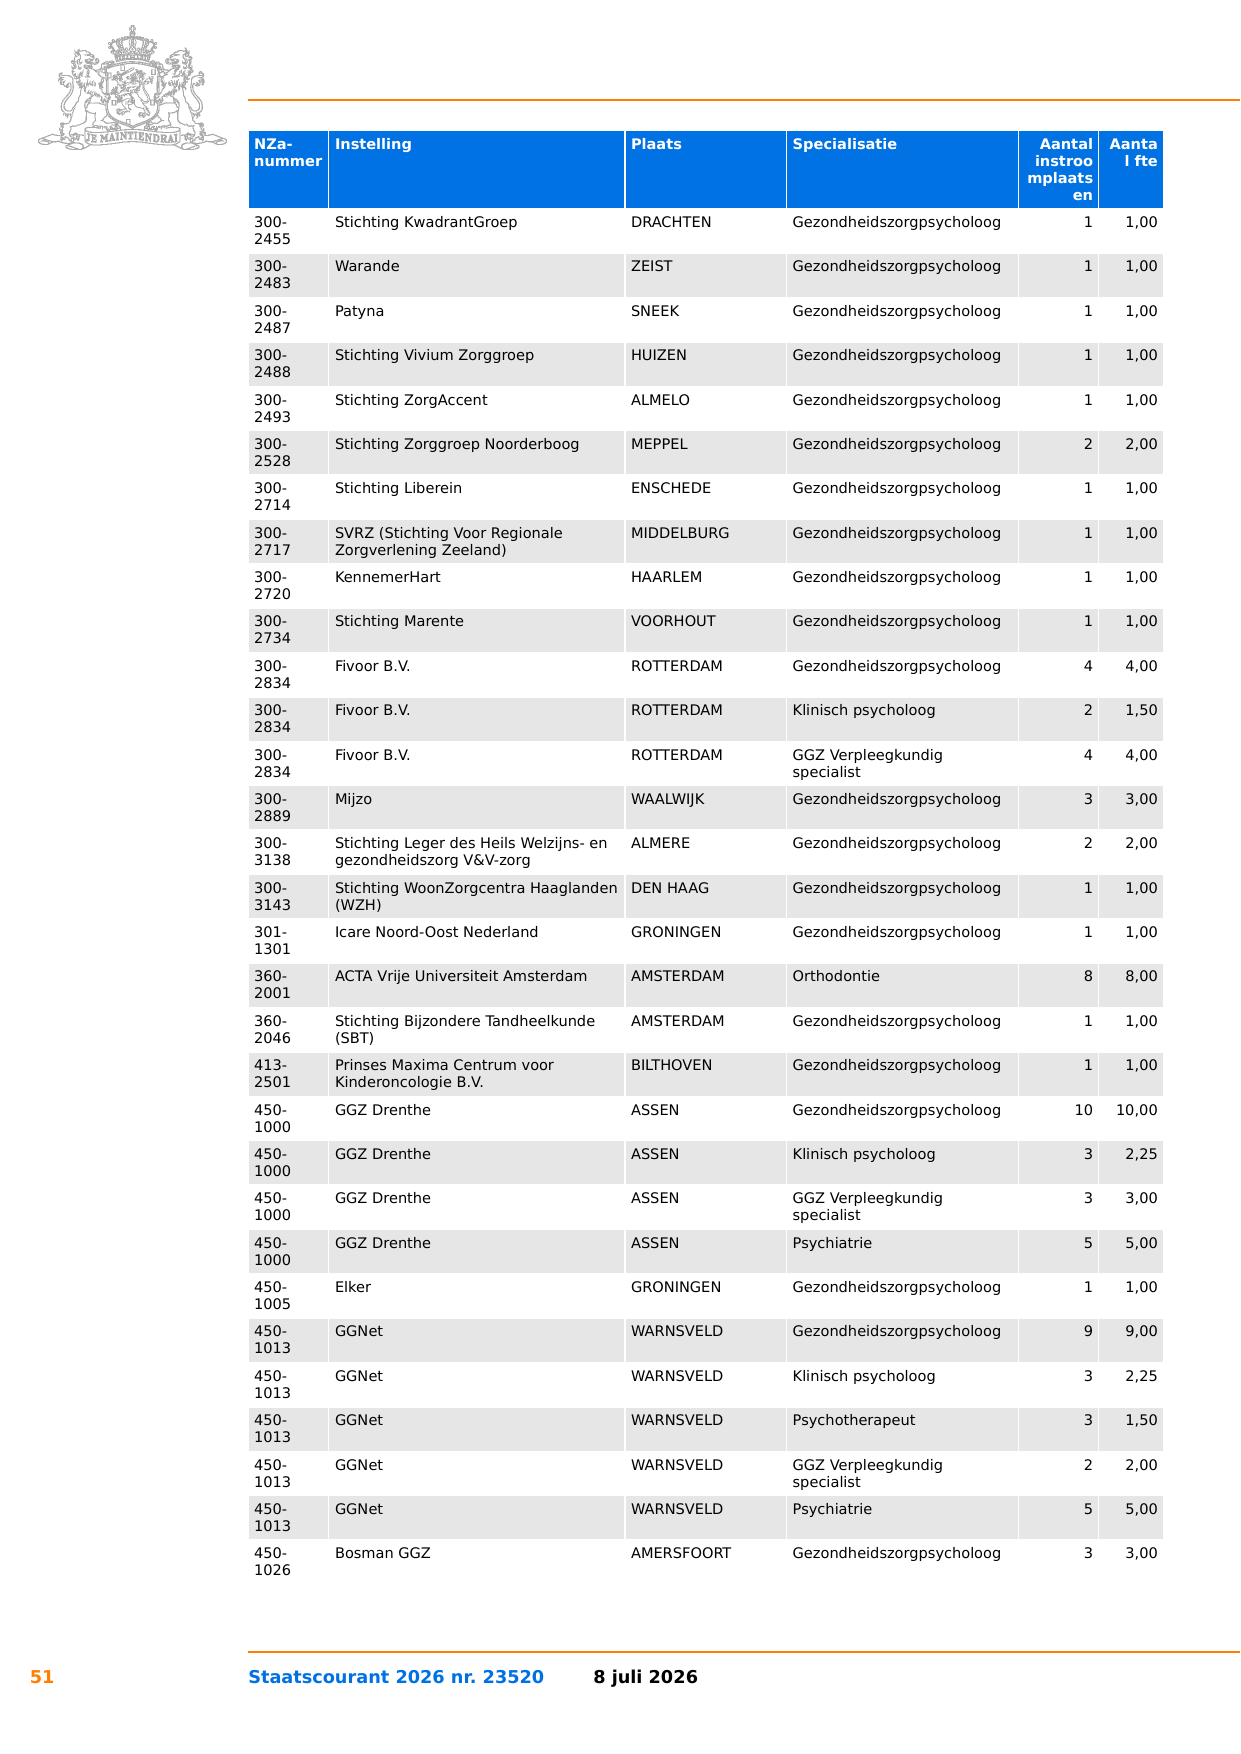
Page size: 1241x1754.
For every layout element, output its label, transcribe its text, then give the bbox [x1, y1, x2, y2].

picture [38, 25, 227, 150]
table_cell ROTTERDAM [626, 742, 786, 785]
table_cell Prinses Maxima Centrum voor Kinderoncologie B.V. [329, 1053, 624, 1096]
table_cell 300-2487 [249, 298, 328, 341]
table_cell GGNet [329, 1496, 624, 1539]
table_cell GGZ Drenthe [329, 1141, 624, 1184]
table_cell Stichting ZorgAccent [329, 387, 624, 430]
table_cell 1,00 [1099, 298, 1163, 341]
table_cell Stichting Liberein [329, 476, 624, 519]
table_cell GGZ Drenthe [329, 1097, 624, 1140]
table_cell AMSTERDAM [626, 964, 786, 1007]
table_cell MIDDELBURG [626, 520, 786, 563]
table_cell Gezondheidszorgpsycholoog [787, 254, 1018, 297]
table_cell WARNSVELD [626, 1408, 786, 1451]
table_cell 1 [1019, 564, 1098, 608]
table_cell 4,00 [1099, 742, 1163, 785]
table_cell 300-2483 [249, 254, 328, 297]
table_cell 1,00 [1099, 520, 1163, 563]
table_cell SVRZ (Stichting Voor Regionale Zorgverlening Zeeland) [329, 520, 624, 563]
table_cell 1,00 [1099, 609, 1163, 652]
table_cell 413-2501 [249, 1053, 328, 1096]
table_cell HUIZEN [626, 343, 786, 386]
table_cell AMSTERDAM [626, 1008, 786, 1051]
table_cell Gezondheidszorgpsycholoog [787, 476, 1018, 519]
table_cell 2,25 [1099, 1141, 1163, 1184]
table_cell Gezondheidszorgpsycholoog [787, 564, 1018, 608]
table_cell 3,00 [1099, 786, 1163, 829]
table_cell Fivoor B.V. [329, 698, 624, 741]
table_cell Gezondheidszorgpsycholoog [787, 919, 1018, 963]
table_cell 2,00 [1099, 431, 1163, 474]
table_cell GGZ Verpleegkundig specialist [787, 742, 1018, 785]
table_cell 1 [1019, 520, 1098, 563]
table_cell 2,00 [1099, 1452, 1163, 1495]
table_cell AMERSFOORT [626, 1541, 786, 1584]
table_cell Gezondheidszorgpsycholoog [787, 875, 1018, 918]
table_cell DEN HAAG [626, 875, 786, 918]
table_cell Stichting Zorggroep Noorderboog [329, 431, 624, 474]
table_header Plaats [626, 131, 786, 208]
table_cell 1 [1019, 1008, 1098, 1051]
table_cell 2 [1019, 698, 1098, 741]
table_cell 1,00 [1099, 1274, 1163, 1318]
table_cell 3 [1019, 1408, 1098, 1451]
table_header Aantal fte [1099, 131, 1163, 208]
table_cell Stichting Leger des Heils Welzijns- en gezondheidszorg V&V-zorg [329, 831, 624, 874]
table_cell 1 [1019, 209, 1098, 253]
table_cell 300-2455 [249, 209, 328, 253]
table_cell 300-2720 [249, 564, 328, 608]
table_cell Mijzo [329, 786, 624, 829]
table_cell 5,00 [1099, 1230, 1163, 1273]
table_cell 2,00 [1099, 831, 1163, 874]
table_cell 4,00 [1099, 653, 1163, 696]
table_cell 360-2046 [249, 1008, 328, 1051]
table_cell Gezondheidszorgpsycholoog [787, 343, 1018, 386]
table_cell GGNet [329, 1363, 624, 1406]
table_cell ALMERE [626, 831, 786, 874]
table_cell 5,00 [1099, 1496, 1163, 1539]
table_cell 4 [1019, 653, 1098, 696]
table_cell Gezondheidszorgpsycholoog [787, 1008, 1018, 1051]
table_cell 300-2834 [249, 742, 328, 785]
table_cell 3,00 [1099, 1186, 1163, 1229]
table_cell Gezondheidszorgpsycholoog [787, 1274, 1018, 1318]
table_cell Gezondheidszorgpsycholoog [787, 653, 1018, 696]
table_cell 300-2493 [249, 387, 328, 430]
table_cell 1,50 [1099, 698, 1163, 741]
table_cell 300-2834 [249, 698, 328, 741]
table_cell WAALWIJK [626, 786, 786, 829]
table_cell 450-1000 [249, 1097, 328, 1140]
table_cell Psychiatrie [787, 1496, 1018, 1539]
table_cell ALMELO [626, 387, 786, 430]
table_cell GGNet [329, 1408, 624, 1451]
table_cell 1,00 [1099, 343, 1163, 386]
table_cell Gezondheidszorgpsycholoog [787, 387, 1018, 430]
table_cell 2 [1019, 431, 1098, 474]
table_cell 1,00 [1099, 209, 1163, 253]
table_cell 360-2001 [249, 964, 328, 1007]
table_cell 1 [1019, 298, 1098, 341]
table_cell ROTTERDAM [626, 653, 786, 696]
table_cell 8,00 [1099, 964, 1163, 1007]
table_cell 300-3143 [249, 875, 328, 918]
table_cell 300-2488 [249, 343, 328, 386]
table_cell 2 [1019, 1452, 1098, 1495]
table_cell GGZ Drenthe [329, 1230, 624, 1273]
table_cell 3 [1019, 1141, 1098, 1184]
table_cell 3 [1019, 1363, 1098, 1406]
table_cell 450-1026 [249, 1541, 328, 1584]
table_cell 9,00 [1099, 1319, 1163, 1362]
table_cell 450-1000 [249, 1141, 328, 1184]
table_header Instelling [329, 131, 624, 208]
table_cell 2 [1019, 831, 1098, 874]
table_cell 1,00 [1099, 919, 1163, 963]
table_cell GGZ Drenthe [329, 1186, 624, 1229]
table_cell 3 [1019, 1541, 1098, 1584]
table_cell Stichting Bijzondere Tandheelkunde (SBT) [329, 1008, 624, 1051]
table_cell 1 [1019, 919, 1098, 963]
table_cell WARNSVELD [626, 1319, 786, 1362]
table_cell 300-2528 [249, 431, 328, 474]
table_cell 1 [1019, 254, 1098, 297]
table_header NZa-nummer [249, 131, 328, 208]
table_cell MEPPEL [626, 431, 786, 474]
table_cell 300-2834 [249, 653, 328, 696]
table_cell 3 [1019, 1186, 1098, 1229]
table_cell Klinisch psycholoog [787, 698, 1018, 741]
table_cell Gezondheidszorgpsycholoog [787, 1541, 1018, 1584]
table_cell ZEIST [626, 254, 786, 297]
table_cell Gezondheidszorgpsycholoog [787, 209, 1018, 253]
table_cell Patyna [329, 298, 624, 341]
table_cell 450-1013 [249, 1408, 328, 1451]
table_cell Fivoor B.V. [329, 653, 624, 696]
table_cell VOORHOUT [626, 609, 786, 652]
table_cell GGZ Verpleegkundig specialist [787, 1186, 1018, 1229]
table_cell ENSCHEDE [626, 476, 786, 519]
table_cell GGNet [329, 1319, 624, 1362]
table_cell GGZ Verpleegkundig specialist [787, 1452, 1018, 1495]
table_cell Psychotherapeut [787, 1408, 1018, 1451]
table_cell 1,50 [1099, 1408, 1163, 1451]
table_cell 1 [1019, 476, 1098, 519]
table_cell 450-1013 [249, 1319, 328, 1362]
table_cell 450-1013 [249, 1363, 328, 1406]
table_header Specialisatie [787, 131, 1018, 208]
table_cell Stichting Marente [329, 609, 624, 652]
table_cell 1,00 [1099, 875, 1163, 918]
table_cell KennemerHart [329, 564, 624, 608]
table_cell Gezondheidszorgpsycholoog [787, 1097, 1018, 1140]
table_cell DRACHTEN [626, 209, 786, 253]
table_cell 1 [1019, 387, 1098, 430]
table_cell Klinisch psycholoog [787, 1141, 1018, 1184]
table_cell 3 [1019, 786, 1098, 829]
table_cell Orthodontie [787, 964, 1018, 1007]
table_cell BILTHOVEN [626, 1053, 786, 1096]
table_cell ACTA Vrije Universiteit Amsterdam [329, 964, 624, 1007]
table_header Aantal instroomplaatsen [1019, 131, 1098, 208]
table_cell Psychiatrie [787, 1230, 1018, 1273]
table_cell Gezondheidszorgpsycholoog [787, 786, 1018, 829]
table_cell ASSEN [626, 1097, 786, 1140]
table_cell 450-1000 [249, 1230, 328, 1273]
table_cell 5 [1019, 1496, 1098, 1539]
table_cell 3,00 [1099, 1541, 1163, 1584]
table_cell 2,25 [1099, 1363, 1163, 1406]
table_cell ROTTERDAM [626, 698, 786, 741]
table_cell 450-1013 [249, 1452, 328, 1495]
table_cell Gezondheidszorgpsycholoog [787, 831, 1018, 874]
table_cell 5 [1019, 1230, 1098, 1273]
table_cell Gezondheidszorgpsycholoog [787, 298, 1018, 341]
table_cell WARNSVELD [626, 1496, 786, 1539]
table_cell ASSEN [626, 1141, 786, 1184]
table_cell 4 [1019, 742, 1098, 785]
table_cell Fivoor B.V. [329, 742, 624, 785]
table_cell 1 [1019, 1053, 1098, 1096]
table_cell Icare Noord-Oost Nederland [329, 919, 624, 963]
table_cell 300-2717 [249, 520, 328, 563]
table_cell 1,00 [1099, 254, 1163, 297]
table_cell 1,00 [1099, 387, 1163, 430]
table_cell 300-2889 [249, 786, 328, 829]
table_cell GRONINGEN [626, 1274, 786, 1318]
table_cell Elker [329, 1274, 624, 1318]
table_cell Gezondheidszorgpsycholoog [787, 520, 1018, 563]
table_cell 301-1301 [249, 919, 328, 963]
table_cell Gezondheidszorgpsycholoog [787, 1319, 1018, 1362]
table_cell Gezondheidszorgpsycholoog [787, 1053, 1018, 1096]
table_cell 450-1013 [249, 1496, 328, 1539]
table_cell 1,00 [1099, 476, 1163, 519]
table_cell GRONINGEN [626, 919, 786, 963]
table_cell 300-3138 [249, 831, 328, 874]
table_cell WARNSVELD [626, 1452, 786, 1495]
table_cell Stichting WoonZorgcentra Haaglanden (WZH) [329, 875, 624, 918]
table_cell 8 [1019, 964, 1098, 1007]
table_cell WARNSVELD [626, 1363, 786, 1406]
table_cell 1,00 [1099, 564, 1163, 608]
table_cell 1 [1019, 875, 1098, 918]
table_cell 10,00 [1099, 1097, 1163, 1140]
table_cell 300-2714 [249, 476, 328, 519]
table_cell HAARLEM [626, 564, 786, 608]
table_cell Gezondheidszorgpsycholoog [787, 609, 1018, 652]
table_cell Bosman GGZ [329, 1541, 624, 1584]
table_cell 300-2734 [249, 609, 328, 652]
table_cell 1,00 [1099, 1008, 1163, 1051]
table_cell 1,00 [1099, 1053, 1163, 1096]
table_cell 450-1005 [249, 1274, 328, 1318]
table_cell 1 [1019, 1274, 1098, 1318]
table_cell Gezondheidszorgpsycholoog [787, 431, 1018, 474]
table_cell 9 [1019, 1319, 1098, 1362]
table_cell ASSEN [626, 1230, 786, 1273]
table_cell Warande [329, 254, 624, 297]
table_cell SNEEK [626, 298, 786, 341]
table_cell ASSEN [626, 1186, 786, 1229]
table_cell 10 [1019, 1097, 1098, 1140]
table_cell GGNet [329, 1452, 624, 1495]
table_cell 1 [1019, 609, 1098, 652]
table_cell 1 [1019, 343, 1098, 386]
table_cell Stichting KwadrantGroep [329, 209, 624, 253]
table_cell Klinisch psycholoog [787, 1363, 1018, 1406]
table_cell Stichting Vivium Zorggroep [329, 343, 624, 386]
table_cell 450-1000 [249, 1186, 328, 1229]
